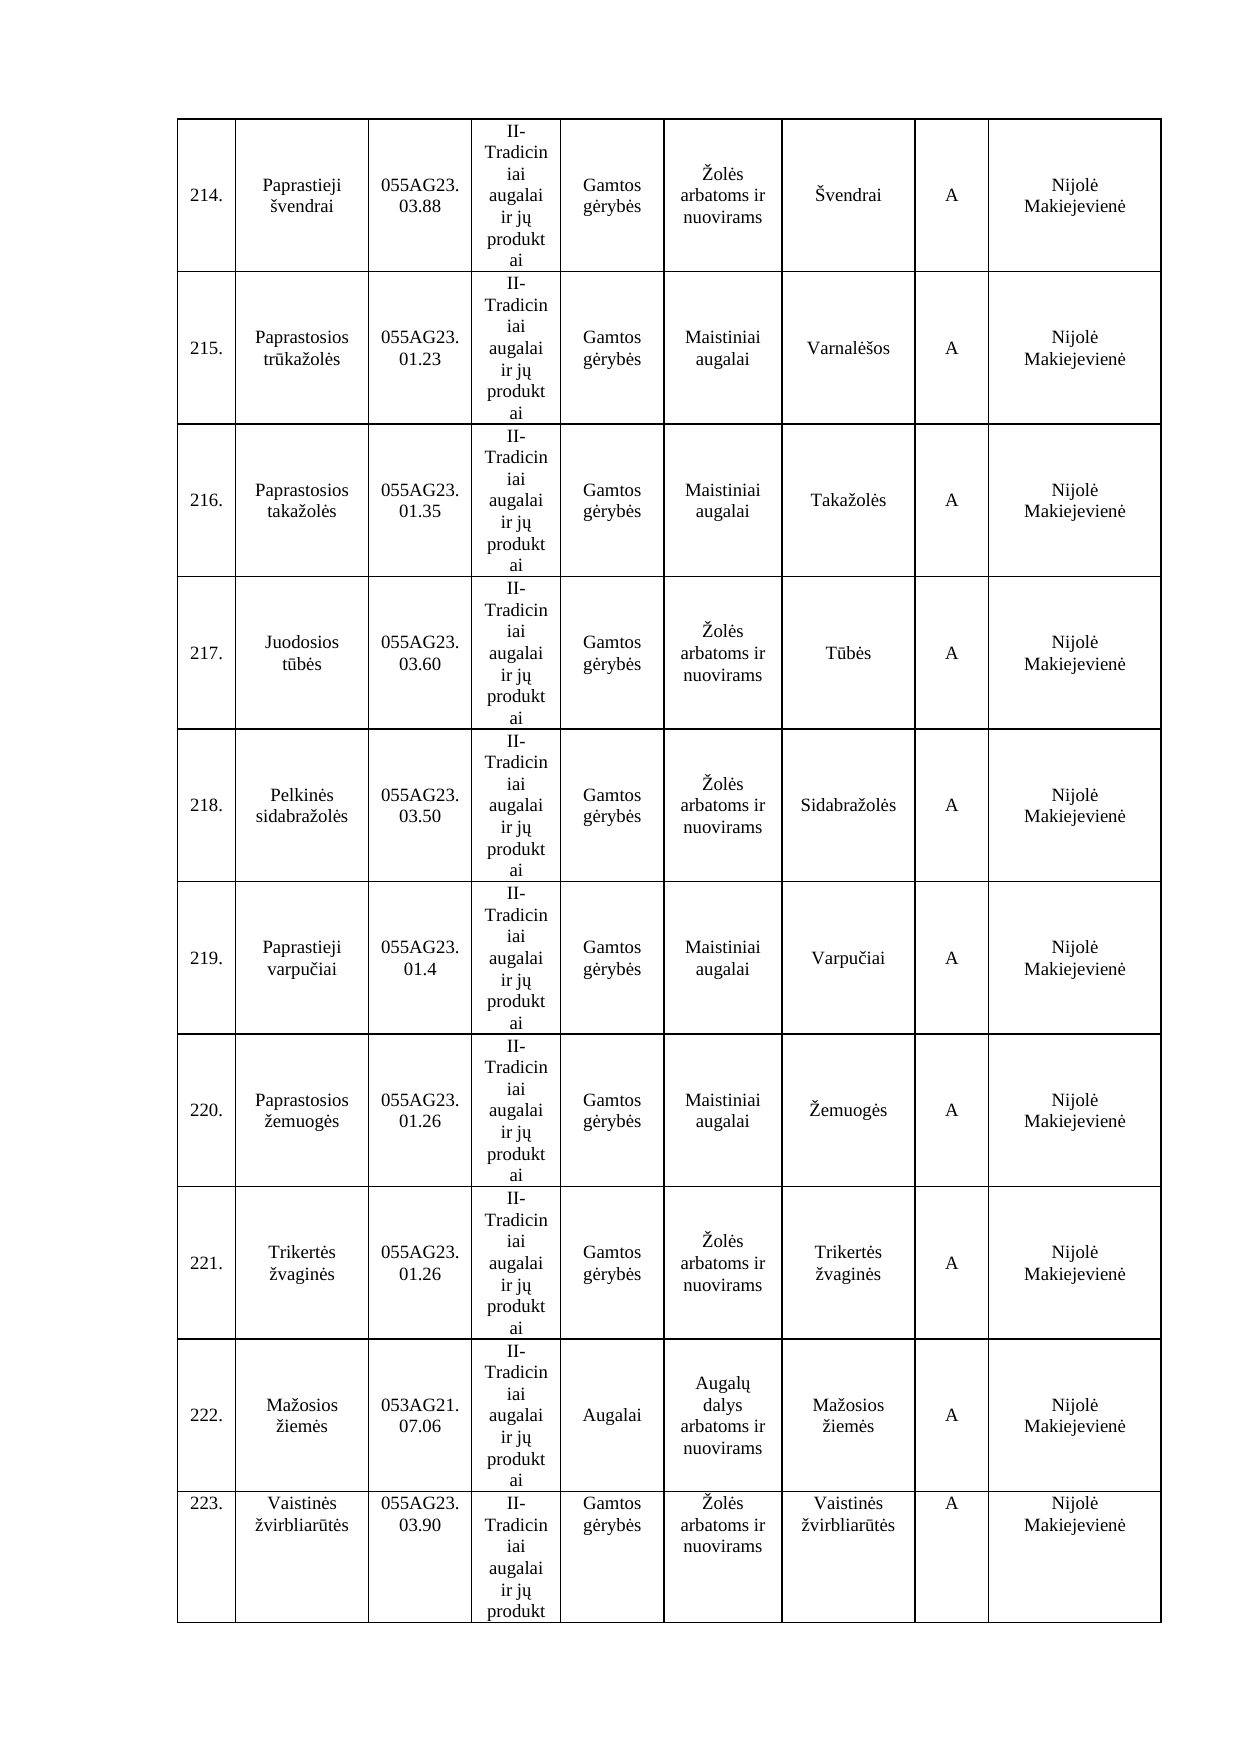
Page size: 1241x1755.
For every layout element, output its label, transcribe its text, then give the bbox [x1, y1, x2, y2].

table_cell A [916, 577, 988, 728]
table_cell Žemuogės [783, 1035, 914, 1186]
table_cell Gamtos gėrybės [561, 1035, 663, 1186]
table_cell 055AG23.03.88 [369, 120, 471, 271]
table_cell Gamtos gėrybės [561, 272, 663, 423]
table_cell Pelkinės sidabražolės [236, 730, 368, 881]
table_cell Maistiniai augalai [665, 1035, 781, 1186]
table_cell Augalų dalys arbatoms ir nuovirams [665, 1340, 781, 1491]
table_cell 220. [178, 1035, 235, 1186]
table_cell A [916, 425, 988, 576]
table_cell Nijolė Makiejevienė [989, 882, 1160, 1033]
table_cell Žolės arbatoms ir nuovirams [665, 1492, 781, 1622]
table_cell A [916, 120, 988, 271]
table_cell Paprastieji švendrai [236, 120, 368, 271]
table_cell Gamtos gėrybės [561, 120, 663, 271]
table_cell Maistiniai augalai [665, 882, 781, 1033]
table_cell 055AG23.01.26 [369, 1035, 471, 1186]
table_cell Nijolė Makiejevienė [989, 425, 1160, 576]
table_cell Nijolė Makiejevienė [989, 577, 1160, 728]
table_cell 055AG23.01.4 [369, 882, 471, 1033]
table_cell 055AG23.03.90 [369, 1492, 471, 1622]
table_cell Švendrai [783, 120, 914, 271]
table_cell 217. [178, 577, 235, 728]
table_cell II-Tradiciniai augalai ir jų produktai [472, 882, 560, 1033]
table_cell A [916, 1492, 988, 1622]
table_cell Gamtos gėrybės [561, 425, 663, 576]
table_cell Tūbės [783, 577, 914, 728]
table_cell II-Tradiciniai augalai ir jų produktai [472, 730, 560, 881]
table_cell 215. [178, 272, 235, 423]
table_cell Varnalėšos [783, 272, 914, 423]
table_cell 055AG23.03.50 [369, 730, 471, 881]
table_cell II-Tradiciniai augalai ir jų produktai [472, 1340, 560, 1491]
table_cell Paprastosios trūkažolės [236, 272, 368, 423]
table_cell II-Tradiciniai augalai ir jų produktai [472, 120, 560, 271]
table_cell Mažosios žiemės [236, 1340, 368, 1491]
table_cell Nijolė Makiejevienė [989, 1340, 1160, 1491]
table_cell II-Tradiciniai augalai ir jų produktai [472, 1187, 560, 1338]
table_cell Trikertės žvaginės [236, 1187, 368, 1338]
table_cell II-Tradiciniai augalai ir jų produktai [472, 577, 560, 728]
table_cell A [916, 1035, 988, 1186]
table_cell A [916, 1187, 988, 1338]
table_cell Gamtos gėrybės [561, 882, 663, 1033]
table_cell Vaistinės žvirbliarūtės [783, 1492, 914, 1622]
table_cell Nijolė Makiejevienė [989, 272, 1160, 423]
table_cell Takažolės [783, 425, 914, 576]
table_cell Nijolė Makiejevienė [989, 1035, 1160, 1186]
table_cell 055AG23.01.23 [369, 272, 471, 423]
table_cell 223. [178, 1492, 235, 1622]
table_cell II-Tradiciniai augalai ir jų produktai [472, 425, 560, 576]
table_cell Varpučiai [783, 882, 914, 1033]
table_cell Nijolė Makiejevienė [989, 1492, 1160, 1622]
table_cell A [916, 730, 988, 881]
table_cell Nijolė Makiejevienė [989, 1187, 1160, 1338]
table_cell Maistiniai augalai [665, 272, 781, 423]
table_cell 221. [178, 1187, 235, 1338]
table_cell Gamtos gėrybės [561, 1187, 663, 1338]
table_cell Paprastieji varpučiai [236, 882, 368, 1033]
table_cell II-Tradiciniai augalai ir jų produkt [472, 1492, 560, 1622]
table_cell Žolės arbatoms ir nuovirams [665, 730, 781, 881]
table_cell Mažosios žiemės [783, 1340, 914, 1491]
table_cell 055AG23.03.60 [369, 577, 471, 728]
table_cell Paprastosios žemuogės [236, 1035, 368, 1186]
table_cell Nijolė Makiejevienė [989, 730, 1160, 881]
table_cell 222. [178, 1340, 235, 1491]
table_cell 218. [178, 730, 235, 881]
table_cell 216. [178, 425, 235, 576]
table_cell Juodosios tūbės [236, 577, 368, 728]
table_cell 053AG21.07.06 [369, 1340, 471, 1491]
table_cell Augalai [561, 1340, 663, 1491]
table_cell Žolės arbatoms ir nuovirams [665, 120, 781, 271]
table_cell A [916, 1340, 988, 1491]
table_cell 214. [178, 120, 235, 271]
table_cell Maistiniai augalai [665, 425, 781, 576]
table_cell Paprastosios takažolės [236, 425, 368, 576]
table_cell 055AG23.01.35 [369, 425, 471, 576]
table_cell Gamtos gėrybės [561, 1492, 663, 1622]
table_cell 055AG23.01.26 [369, 1187, 471, 1338]
table_cell A [916, 882, 988, 1033]
table_cell Žolės arbatoms ir nuovirams [665, 1187, 781, 1338]
table_cell II-Tradiciniai augalai ir jų produktai [472, 1035, 560, 1186]
table_cell Gamtos gėrybės [561, 577, 663, 728]
table_cell Gamtos gėrybės [561, 730, 663, 881]
table_cell Žolės arbatoms ir nuovirams [665, 577, 781, 728]
table_cell 219. [178, 882, 235, 1033]
table_cell Sidabražolės [783, 730, 914, 881]
table_cell Vaistinės žvirbliarūtės [236, 1492, 368, 1622]
table_cell A [916, 272, 988, 423]
table_cell Trikertės žvaginės [783, 1187, 914, 1338]
table_cell II-Tradiciniai augalai ir jų produktai [472, 272, 560, 423]
table_cell Nijolė Makiejevienė [989, 120, 1160, 271]
